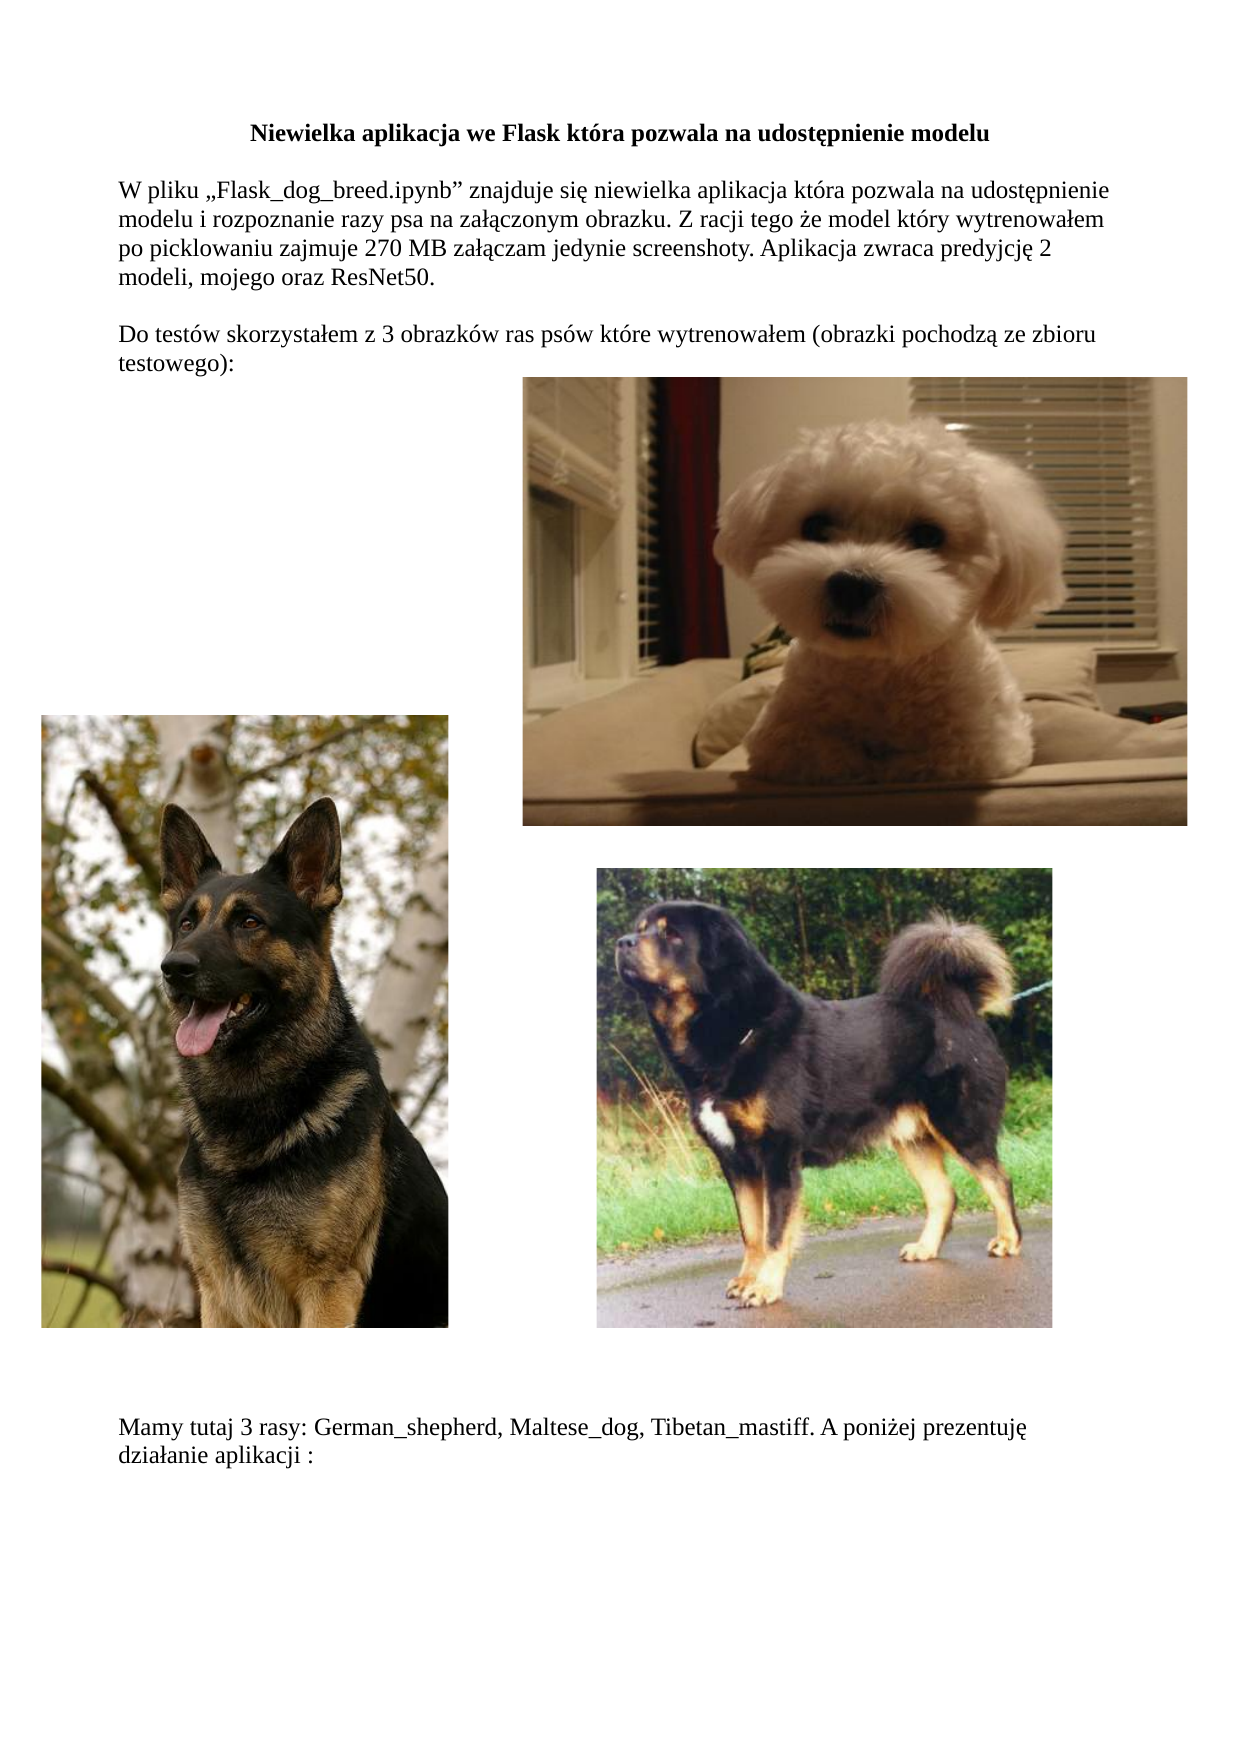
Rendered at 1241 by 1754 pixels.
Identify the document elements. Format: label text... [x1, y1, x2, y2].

text W pliku „Flask_dog_breed.ipynb” znajduje się niewielka aplikacja która pozwala na udostępnienie modelu i rozpoznanie razy psa na załączonym obrazku. Z racji tego że model który wytrenowałem po picklowaniu zajmuje 270 MB załączam jedynie screenshoty. Aplikacja zwraca predyjcję 2 modeli, mojego oraz ResNet50. [118, 176, 1122, 291]
text Niewielka aplikacja we Flask która pozwala na udostępnienie modelu [118, 118, 1122, 147]
picture [596, 868, 1053, 1328]
picture [522, 377, 1188, 826]
text Do testów skorzystałem z 3 obrazków ras psów które wytrenowałem (obrazki pochodzą ze zbioru testowego): [118, 319, 1122, 377]
text Mamy tutaj 3 rasy: German_shepherd, Maltese_dog, Tibetan_mastiff. A poniżej prezentuję działanie aplikacji : [118, 1412, 1122, 1469]
picture [41, 715, 449, 1328]
